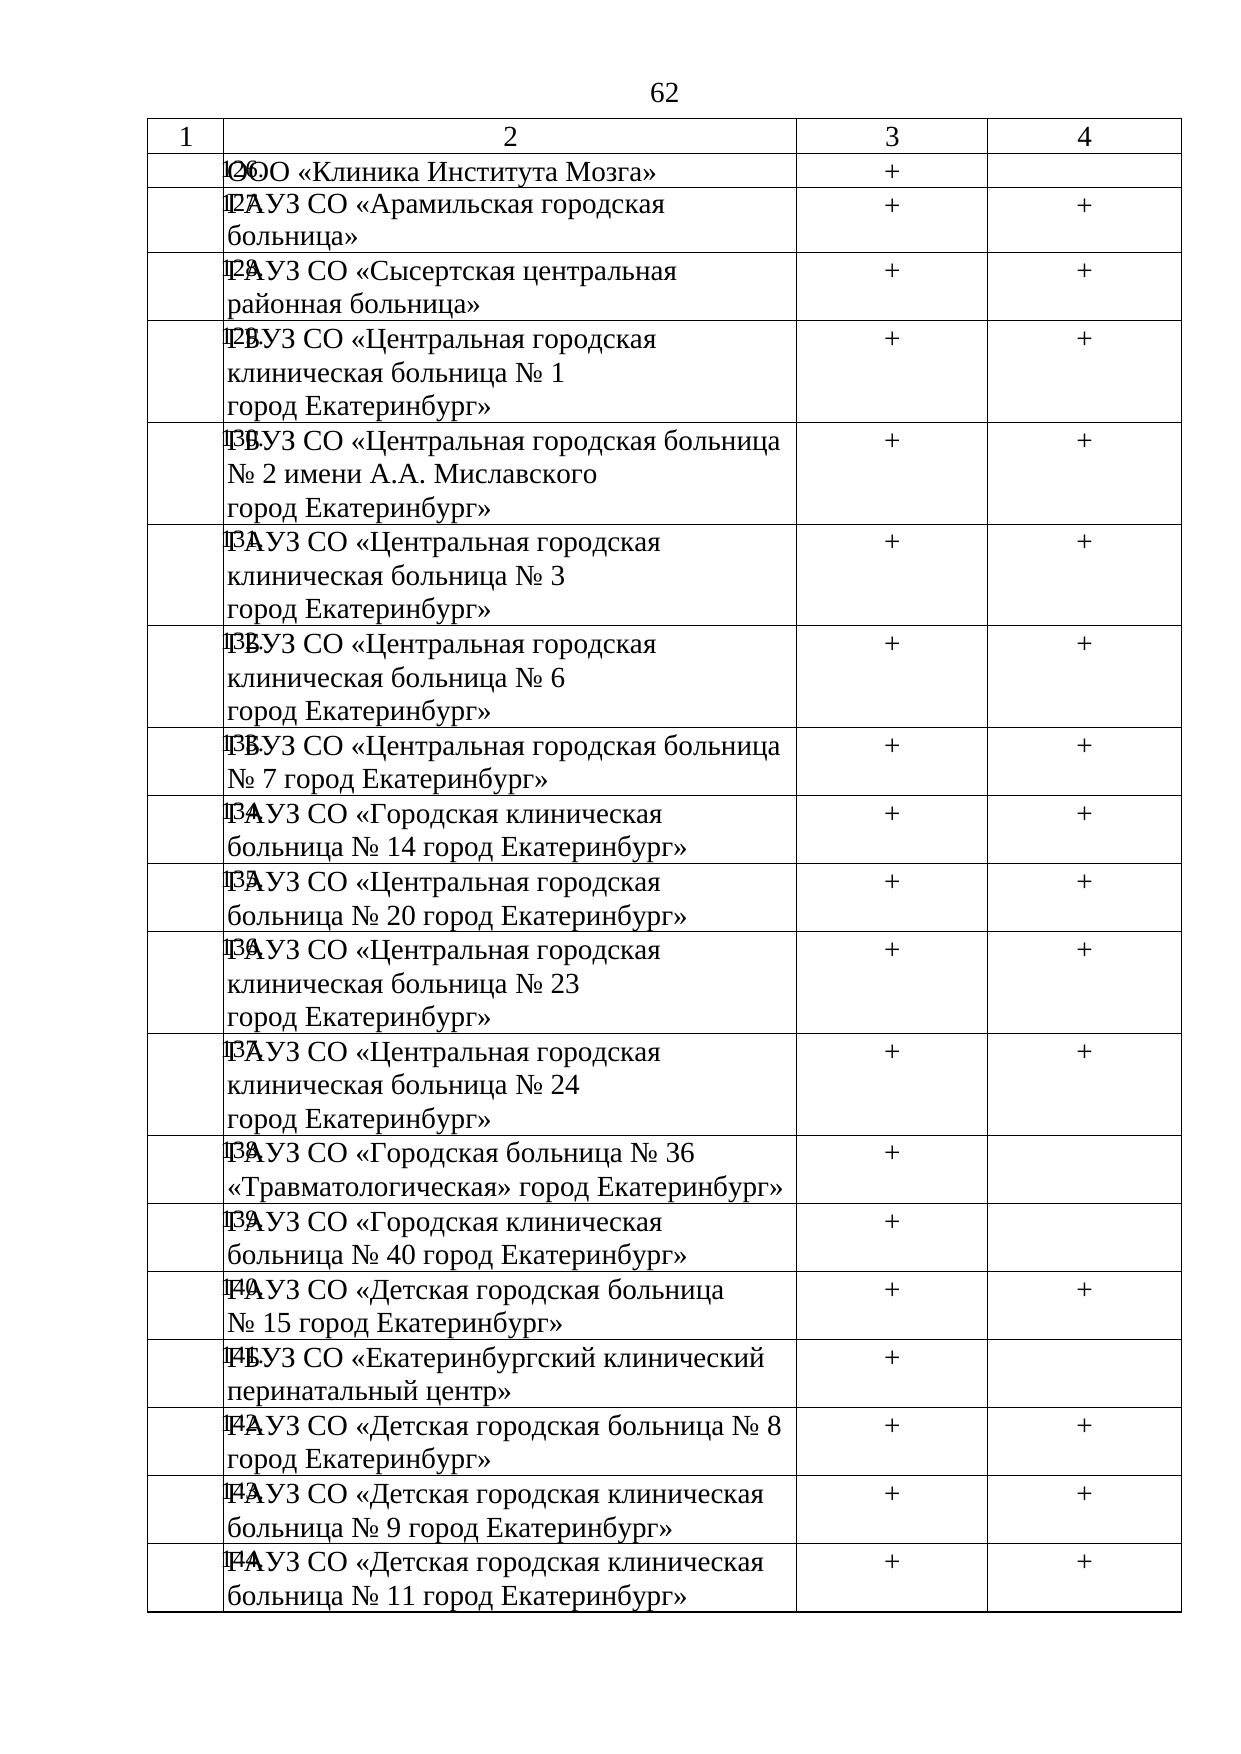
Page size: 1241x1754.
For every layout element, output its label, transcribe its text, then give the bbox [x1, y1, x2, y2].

table_cell + [797, 423, 987, 523]
table_header 3 [797, 119, 987, 153]
table_cell ГАУЗ СО «Сысертская центральная районная больница» [224, 253, 796, 320]
table_cell + [797, 796, 987, 863]
table_cell [148, 1544, 223, 1611]
table_cell + [988, 1272, 1181, 1339]
table_cell + [988, 1408, 1181, 1475]
table_cell + [988, 932, 1181, 1033]
table_cell ГАУЗ СО «Центральная городская клиническая больница № 3 город Екатеринбург» [224, 525, 796, 625]
table_cell ГБУЗ СО «Центральная городская клиническая больница № 1 город Екатеринбург» [224, 321, 796, 422]
table_cell ООО «Клиника Института Мозга» [224, 154, 796, 187]
table_cell + [988, 796, 1181, 863]
table_cell [148, 932, 223, 1033]
table_cell + [797, 728, 987, 795]
table_cell [148, 154, 223, 187]
table_cell [148, 1136, 223, 1203]
table_cell ГАУЗ СО «Городская клиническая больница № 40 город Екатеринбург» [224, 1204, 796, 1271]
table_cell ГБУЗ СО «Центральная городская больница № 2 имени А.А. Миславского город Екатеринбург» [224, 423, 796, 523]
table_cell ГАУЗ СО «Центральная городская клиническая больница № 23 город Екатеринбург» [224, 932, 796, 1033]
table_cell + [797, 1340, 987, 1407]
table_cell [148, 1034, 223, 1134]
table_cell + [797, 1034, 987, 1134]
table_cell [148, 864, 223, 931]
table_cell [148, 253, 223, 320]
table_cell + [797, 188, 987, 252]
table_cell [148, 796, 223, 863]
table_cell [148, 423, 223, 523]
table_cell + [988, 1544, 1181, 1611]
table_cell + [797, 154, 987, 187]
table_cell + [797, 253, 987, 320]
table_cell + [988, 188, 1181, 252]
table_cell [148, 1204, 223, 1271]
table_cell + [797, 1204, 987, 1271]
table_cell + [988, 728, 1181, 795]
table_cell ГБУЗ СО «Центральная городская клиническая больница № 6 город Екатеринбург» [224, 626, 796, 727]
table_cell + [797, 1408, 987, 1475]
table_cell + [797, 321, 987, 422]
table_cell ГАУЗ СО «Детская городская больница № 15 город Екатеринбург» [224, 1272, 796, 1339]
table_cell [988, 1136, 1181, 1203]
table_cell + [988, 525, 1181, 625]
table_cell + [797, 525, 987, 625]
table_cell ГАУЗ СО «Центральная городская клиническая больница № 24 город Екатеринбург» [224, 1034, 796, 1134]
table_cell [148, 1476, 223, 1543]
table_cell + [797, 1136, 987, 1203]
table_cell [148, 1272, 223, 1339]
table_cell ГАУЗ СО «Городская больница № 36 «Травматологическая» город Екатеринбург» [224, 1136, 796, 1203]
table_cell ГАУЗ СО «Детская городская клиническая больница № 11 город Екатеринбург» [224, 1544, 796, 1611]
table_cell + [988, 1034, 1181, 1134]
table_cell ГБУЗ СО «Екатеринбургский клинический перинатальный центр» [224, 1340, 796, 1407]
table_cell [148, 525, 223, 625]
table_cell + [797, 864, 987, 931]
table_header 4 [988, 119, 1181, 153]
table_cell [148, 1408, 223, 1475]
table_cell + [797, 932, 987, 1033]
table_cell ГАУЗ СО «Арамильская городская больница» [224, 188, 796, 252]
table_cell + [988, 423, 1181, 523]
table_cell [988, 1204, 1181, 1271]
table_cell ГБУЗ СО «Центральная городская больница № 7 город Екатеринбург» [224, 728, 796, 795]
table_cell [988, 154, 1181, 187]
table_cell + [988, 864, 1181, 931]
table_cell + [988, 1476, 1181, 1543]
table_cell + [988, 626, 1181, 727]
table_cell + [797, 626, 987, 727]
table_cell ГАУЗ СО «Детская городская больница № 8 город Екатеринбург» [224, 1408, 796, 1475]
table_cell + [797, 1272, 987, 1339]
table_cell [148, 321, 223, 422]
table_cell + [797, 1544, 987, 1611]
table_cell [148, 188, 223, 252]
table_cell + [988, 253, 1181, 320]
table_cell [148, 728, 223, 795]
table_cell [148, 626, 223, 727]
table_cell [148, 1340, 223, 1407]
table_header 2 [224, 119, 796, 153]
table_cell ГАУЗ СО «Центральная городская больница № 20 город Екатеринбург» [224, 864, 796, 931]
table_cell [988, 1340, 1181, 1407]
table_cell + [797, 1476, 987, 1543]
table_cell ГАУЗ СО «Детская городская клиническая больница № 9 город Екатеринбург» [224, 1476, 796, 1543]
table_cell ГАУЗ СО «Городская клиническая больница № 14 город Екатеринбург» [224, 796, 796, 863]
table_header 1 [148, 119, 223, 153]
table_cell + [988, 321, 1181, 422]
